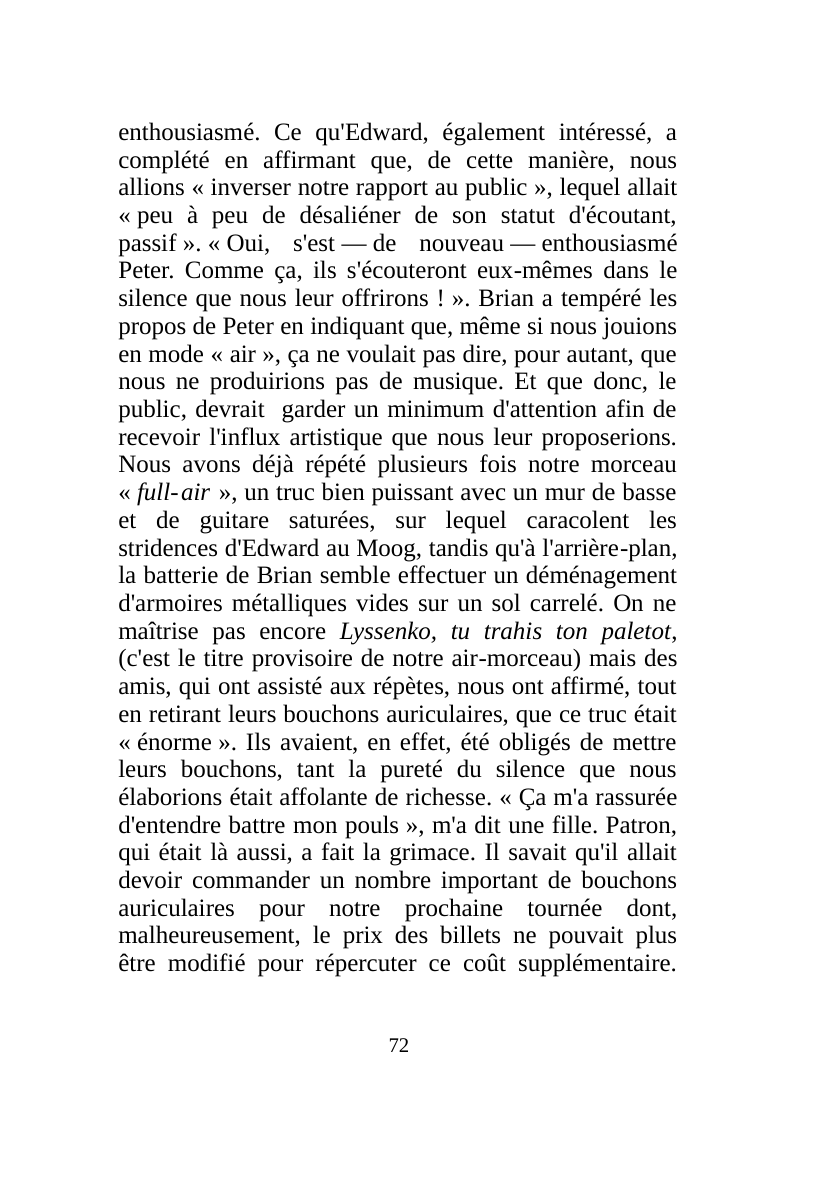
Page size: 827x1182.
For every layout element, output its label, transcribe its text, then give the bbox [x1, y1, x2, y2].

text enthousiasmé. Ce qu'Edward, également intéressé, a complété en affirmant que, de cette manière, nous allions « inverser notre rapport au public », lequel allait « peu à peu de désaliéner de son statut d'écoutant, passif ». « Oui, s'est — de nouveau — enthousiasmé Peter. Comme ça, ils s'écouteront eux‑mêmes dans le silence que nous leur offrirons ! ». Brian a tempéré les propos de Peter en indiquant que, même si nous jouions en mode « air », ça ne voulait pas dire, pour autant, que nous ne produirions pas de musique. Et que donc, le public, devrait garder un minimum d'attention afin de recevoir l'influx artistique que nous leur proposerions. Nous avons déjà répété plusieurs fois notre morceau « full‑air », un truc bien puissant avec un mur de basse et de guitare saturées, sur lequel caracolent les stridences d'Edward au Moog, tandis qu'à l'arrière‑plan, la batterie de Brian semble effectuer un déménagement d'armoires métalliques vides sur un sol carrelé. On ne maîtrise pas encore Lyssenko, tu trahis ton paletot, (c'est le titre provisoire de notre air‑morceau) mais des amis, qui ont assisté aux répètes, nous ont affirmé, tout en retirant leurs bouchons auriculaires, que ce truc était « énorme ». Ils avaient, en effet, été obligés de mettre leurs bouchons, tant la pureté du silence que nous élaborions était affolante de richesse. « Ça m'a rassurée d'entendre battre mon pouls », m'a dit une fille. Patron, qui était là aussi, a fait la grimace. Il savait qu'il allait devoir commander un nombre important de bouchons auriculaires pour notre prochaine tournée dont, malheureusement, le prix des billets ne pouvait plus être modifié pour répercuter ce coût supplémentaire. [118, 118, 677, 977]
